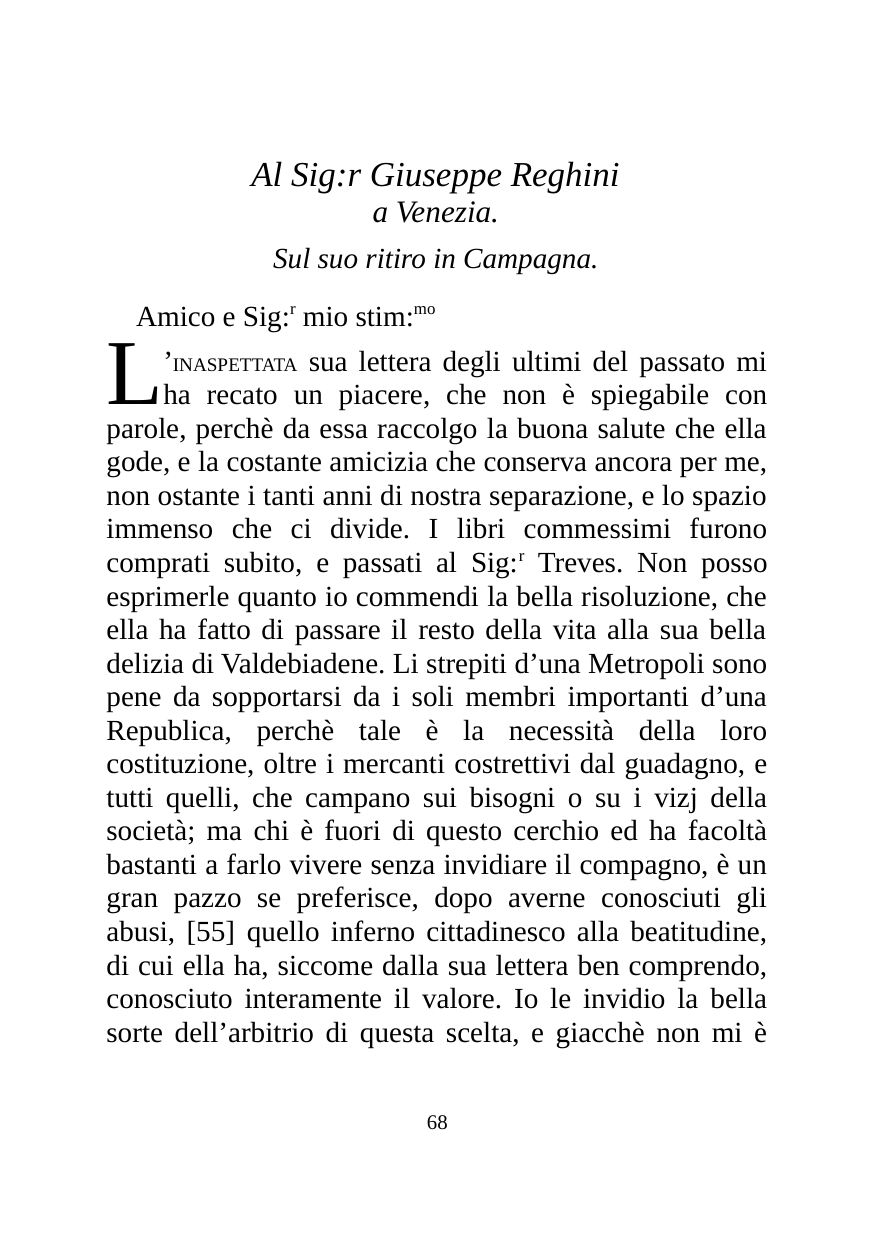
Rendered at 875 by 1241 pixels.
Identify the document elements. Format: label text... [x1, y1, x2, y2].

text L’inaspettata sua lettera degli ultimi del passato mi ha recato un piacere, che non è spiegabile con parole, perchè da essa raccolgo la buona salute che ella gode, e la costante amicizia che conserva ancora per me, non ostante i tanti anni di nostra separazione, e lo spazio immenso che ci divide. I libri commessimi furono comprati subito, e passati al Sig:r Treves. Non posso esprimerle quanto io commendi la bella risoluzione, che ella ha fatto di passare il resto della vita alla sua bella delizia di Valdebiadene. Li strepiti d’una Metropoli sono pene da sopportarsi da i soli membri importanti d’una Republica, perchè tale è la necessità della loro costituzione, oltre i mercanti costrettivi dal guadagno, e tutti quelli, che campano sui bisogni o su i vizj della società; ma chi è fuori di questo cerchio ed ha facoltà bastanti a farlo vivere senza invidiare il compagno, è un gran pazzo se preferisce, dopo averne conosciuti gli abusi, [55] quello inferno cittadinesco alla beatitudine, di cui ella ha, siccome dalla sua lettera ben comprendo, conosciuto interamente il valore. Io le invidio la bella sorte dell’arbitrio di questa scelta, e giacchè non mi è [106, 344, 768, 1048]
subtitle Sul suo ritiro in Campagna. [106, 241, 768, 275]
text Amico e Sig:r mio stim:mo [106, 299, 768, 332]
subtitle Al Sig:r Giuseppe Reghini a Venezia. [106, 153, 768, 230]
